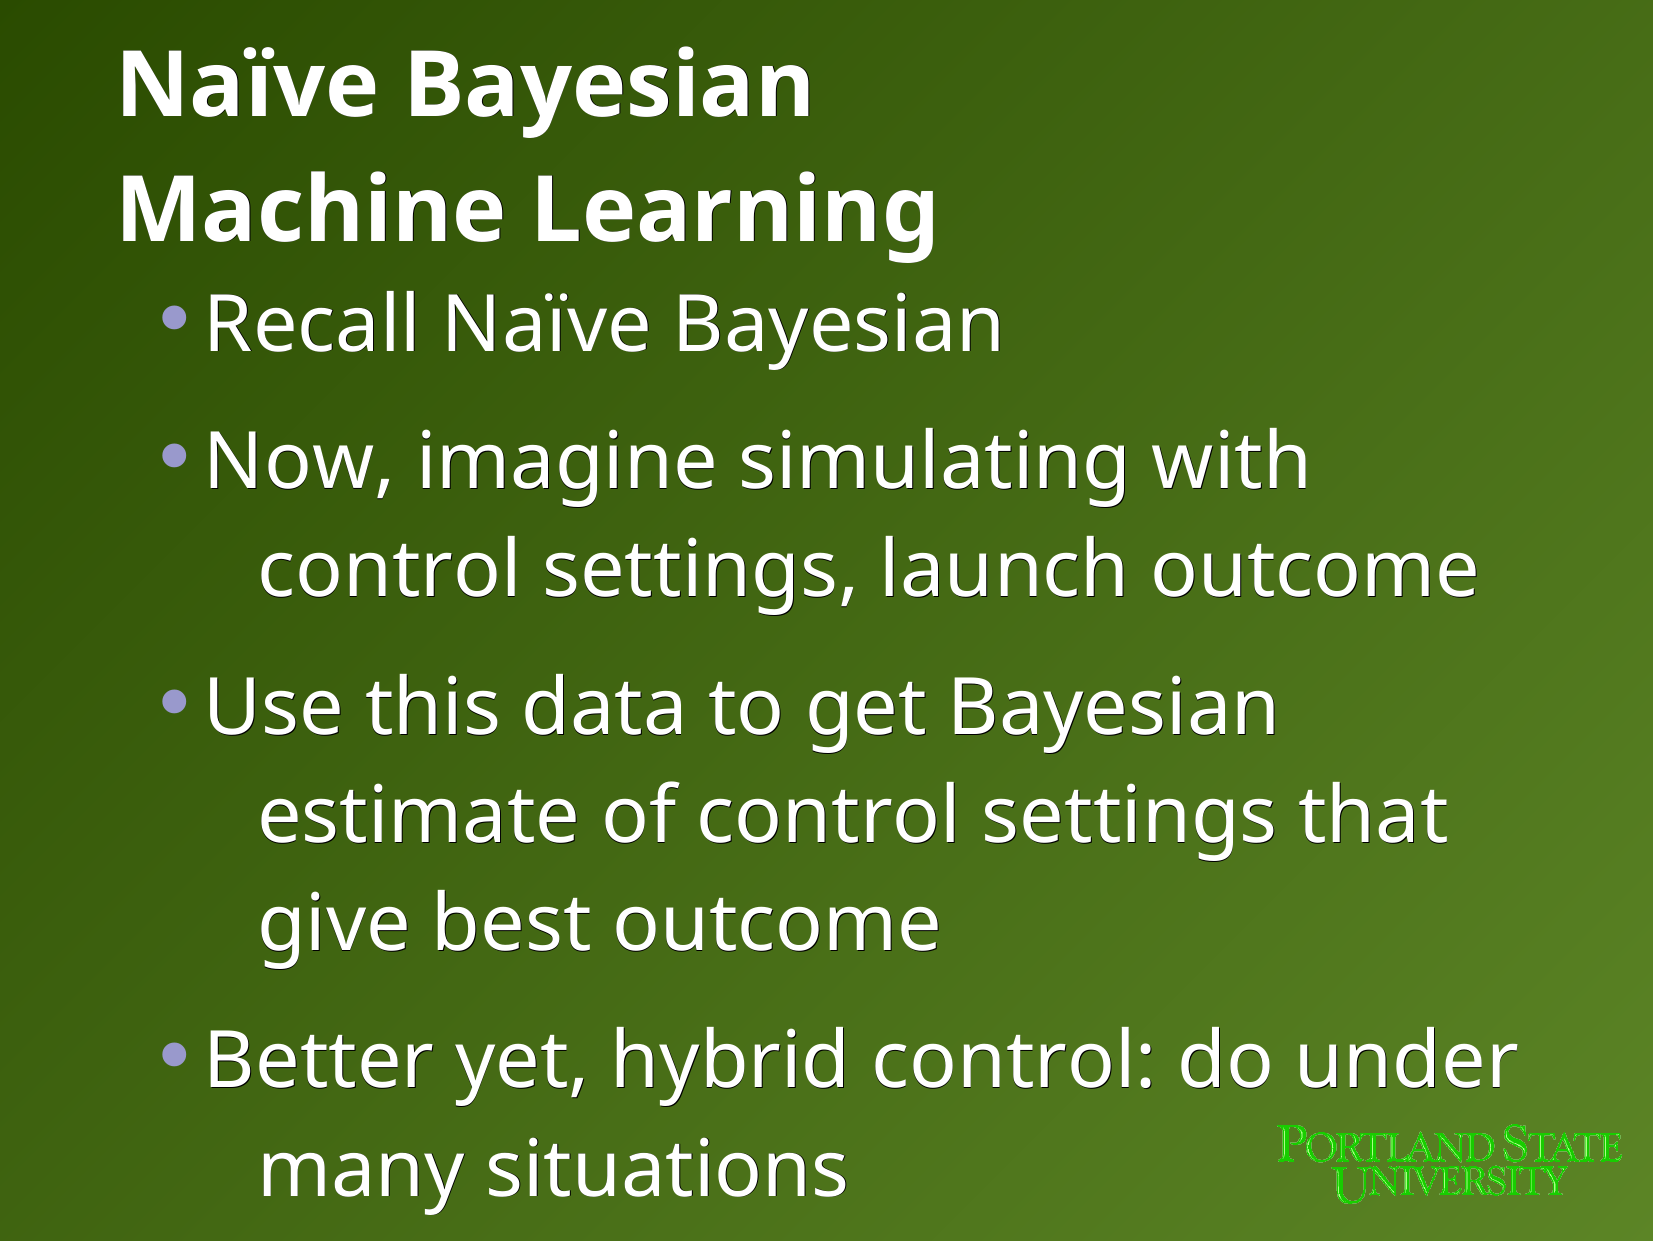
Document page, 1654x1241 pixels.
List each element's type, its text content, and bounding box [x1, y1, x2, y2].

list Recall Naïve Bayesian Now, imagine simulating with control settings, launch outcome Use this data to get Bayesian estimate of control settings that give best outcome Better yet, hybrid control: do under many situations [115, 266, 1527, 1106]
picture [1277, 1124, 1622, 1204]
title Naïve Bayesian Machine Learning [115, 32, 1527, 254]
